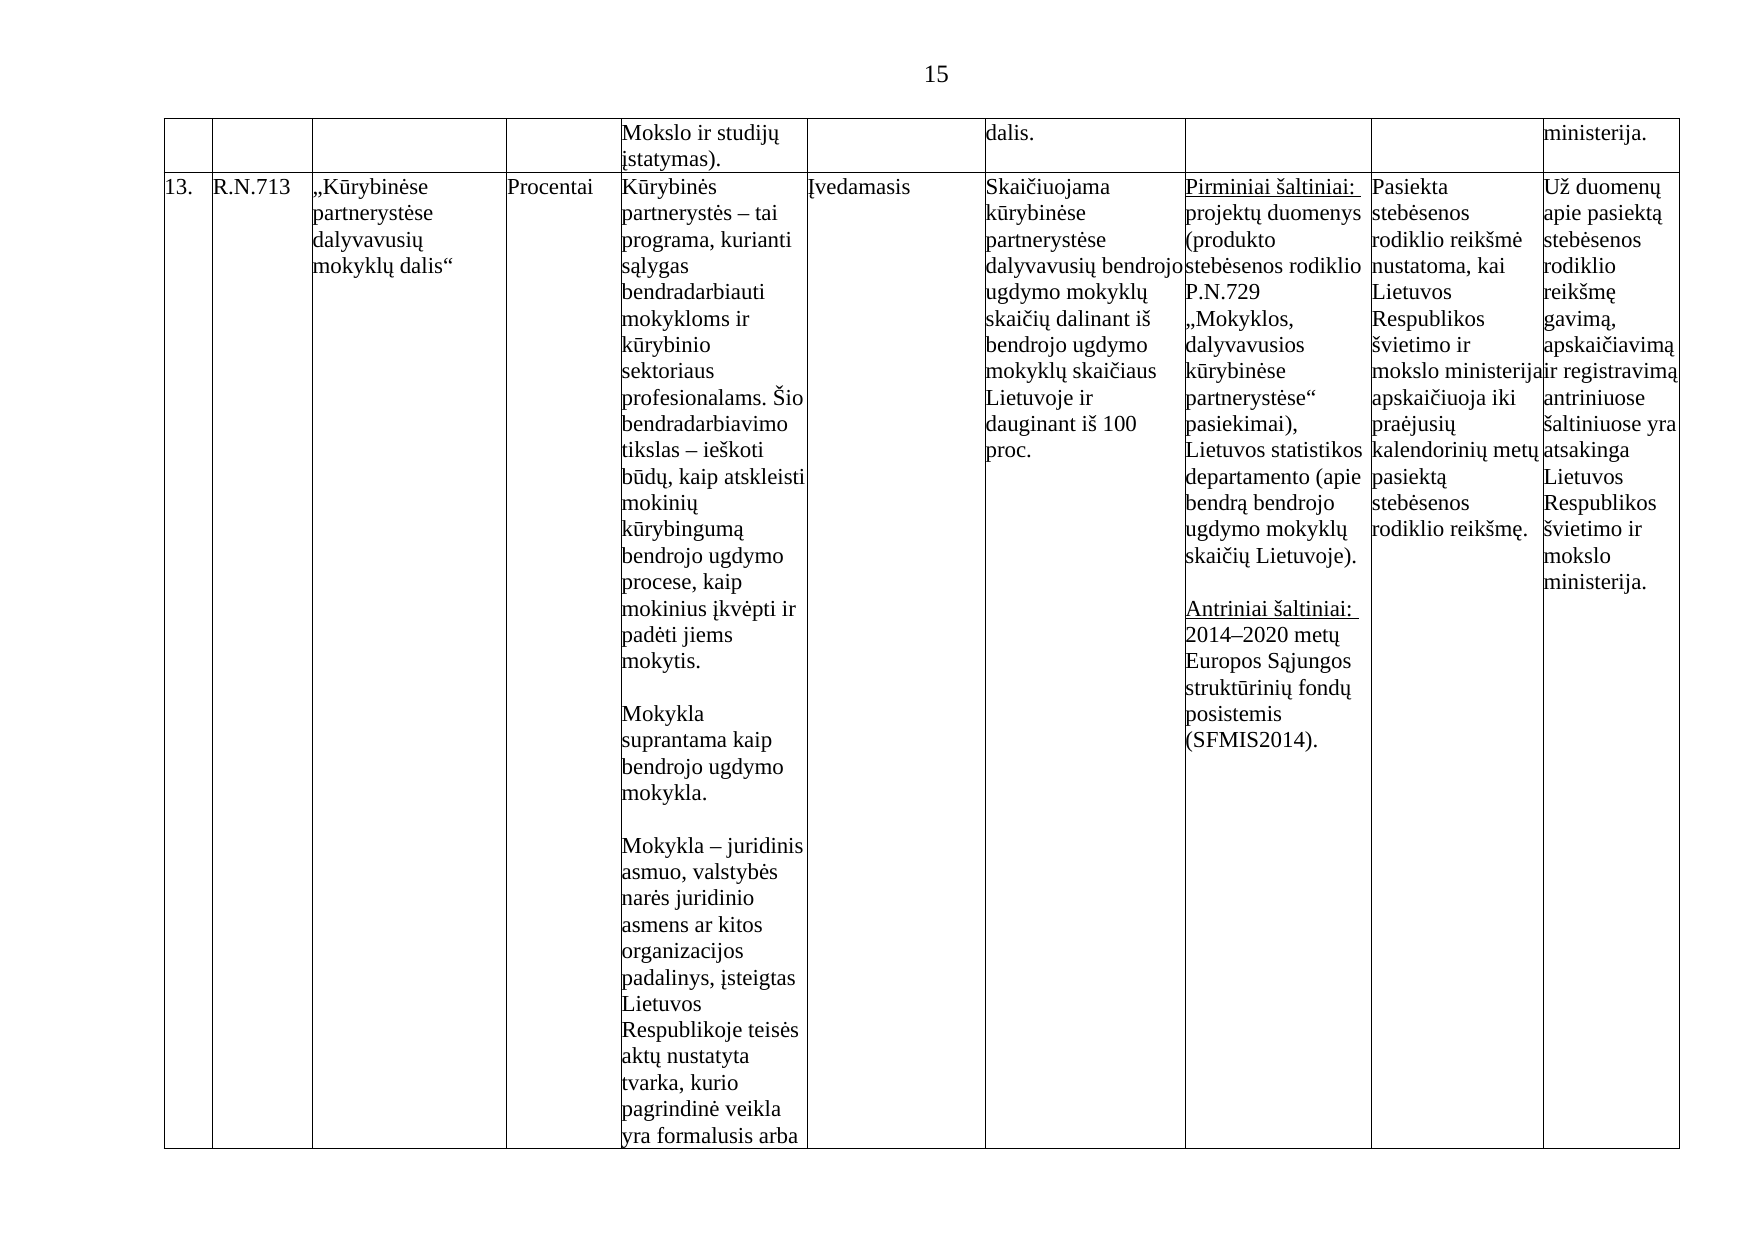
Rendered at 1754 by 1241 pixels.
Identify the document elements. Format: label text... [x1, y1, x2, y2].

table_cell Už duomenų apie pasiektą stebėsenos rodiklio reikšmę gavimą, apskaičiavimą ir registravimą antriniuose šaltiniuose yra atsakinga Lietuvos Respublikos švietimo ir mokslo ministerija. [1544, 173, 1679, 1148]
table_cell R.N.713 [213, 173, 312, 1148]
table_cell ministerija. [1544, 119, 1679, 172]
table_cell Skaičiuojama kūrybinėse partnerystėse dalyvavusių bendrojo ugdymo mokyklų skaičių dalinant iš bendrojo ugdymo mokyklų skaičiaus Lietuvoje ir dauginant iš 100 proc. [986, 173, 1185, 1148]
table_cell [165, 119, 212, 172]
table_cell Procentai [507, 173, 621, 1148]
table_cell [1186, 119, 1371, 172]
table_cell [1372, 119, 1543, 172]
table_cell Kūrybinės partnerystės – tai programa, kurianti sąlygas bendradarbiauti mokykloms ir kūrybinio sektoriaus profesionalams. Šio bendradarbiavimo tikslas – ieškoti būdų, kaip atskleisti mokinių kūrybingumą bendrojo ugdymo procese, kaip mokinius įkvėpti ir padėti jiems mokytis. Mokykla suprantama kaip bendrojo ugdymo mokykla. Mokykla – juridinis asmuo, valstybės narės juridinio asmens ar kitos organizacijos padalinys, įsteigtas Lietuvos Respublikoje teisės aktų nustatyta tvarka, kurio pagrindinė veikla yra formalusis arba [622, 173, 807, 1148]
table_cell [507, 119, 621, 172]
table_cell Pasiekta stebėsenos rodiklio reikšmė nustatoma, kai Lietuvos Respublikos švietimo ir mokslo ministerija apskaičiuoja iki praėjusių kalendorinių metų pasiektą stebėsenos rodiklio reikšmę. [1372, 173, 1543, 1148]
table_cell 13. [165, 173, 212, 1148]
table_cell Pirminiai šaltiniai: projektų duomenys (produkto stebėsenos rodiklio P.N.729 „Mokyklos, dalyvavusios kūrybinėse partnerystėse“ pasiekimai), Lietuvos statistikos departamento (apie bendrą bendrojo ugdymo mokyklų skaičių Lietuvoje). Antriniai šaltiniai: 2014–2020 metų Europos Sąjungos struktūrinių fondų posistemis (SFMIS2014). [1186, 173, 1371, 1148]
table_cell [808, 119, 985, 172]
table_cell [213, 119, 312, 172]
table_cell Įvedamasis [808, 173, 985, 1148]
table_cell „Kūrybinėse partnerystėse dalyvavusių mokyklų dalis“ [313, 173, 506, 1148]
table_cell Mokslo ir studijų įstatymas). [622, 119, 807, 172]
table_cell dalis. [986, 119, 1185, 172]
table_cell [313, 119, 506, 172]
